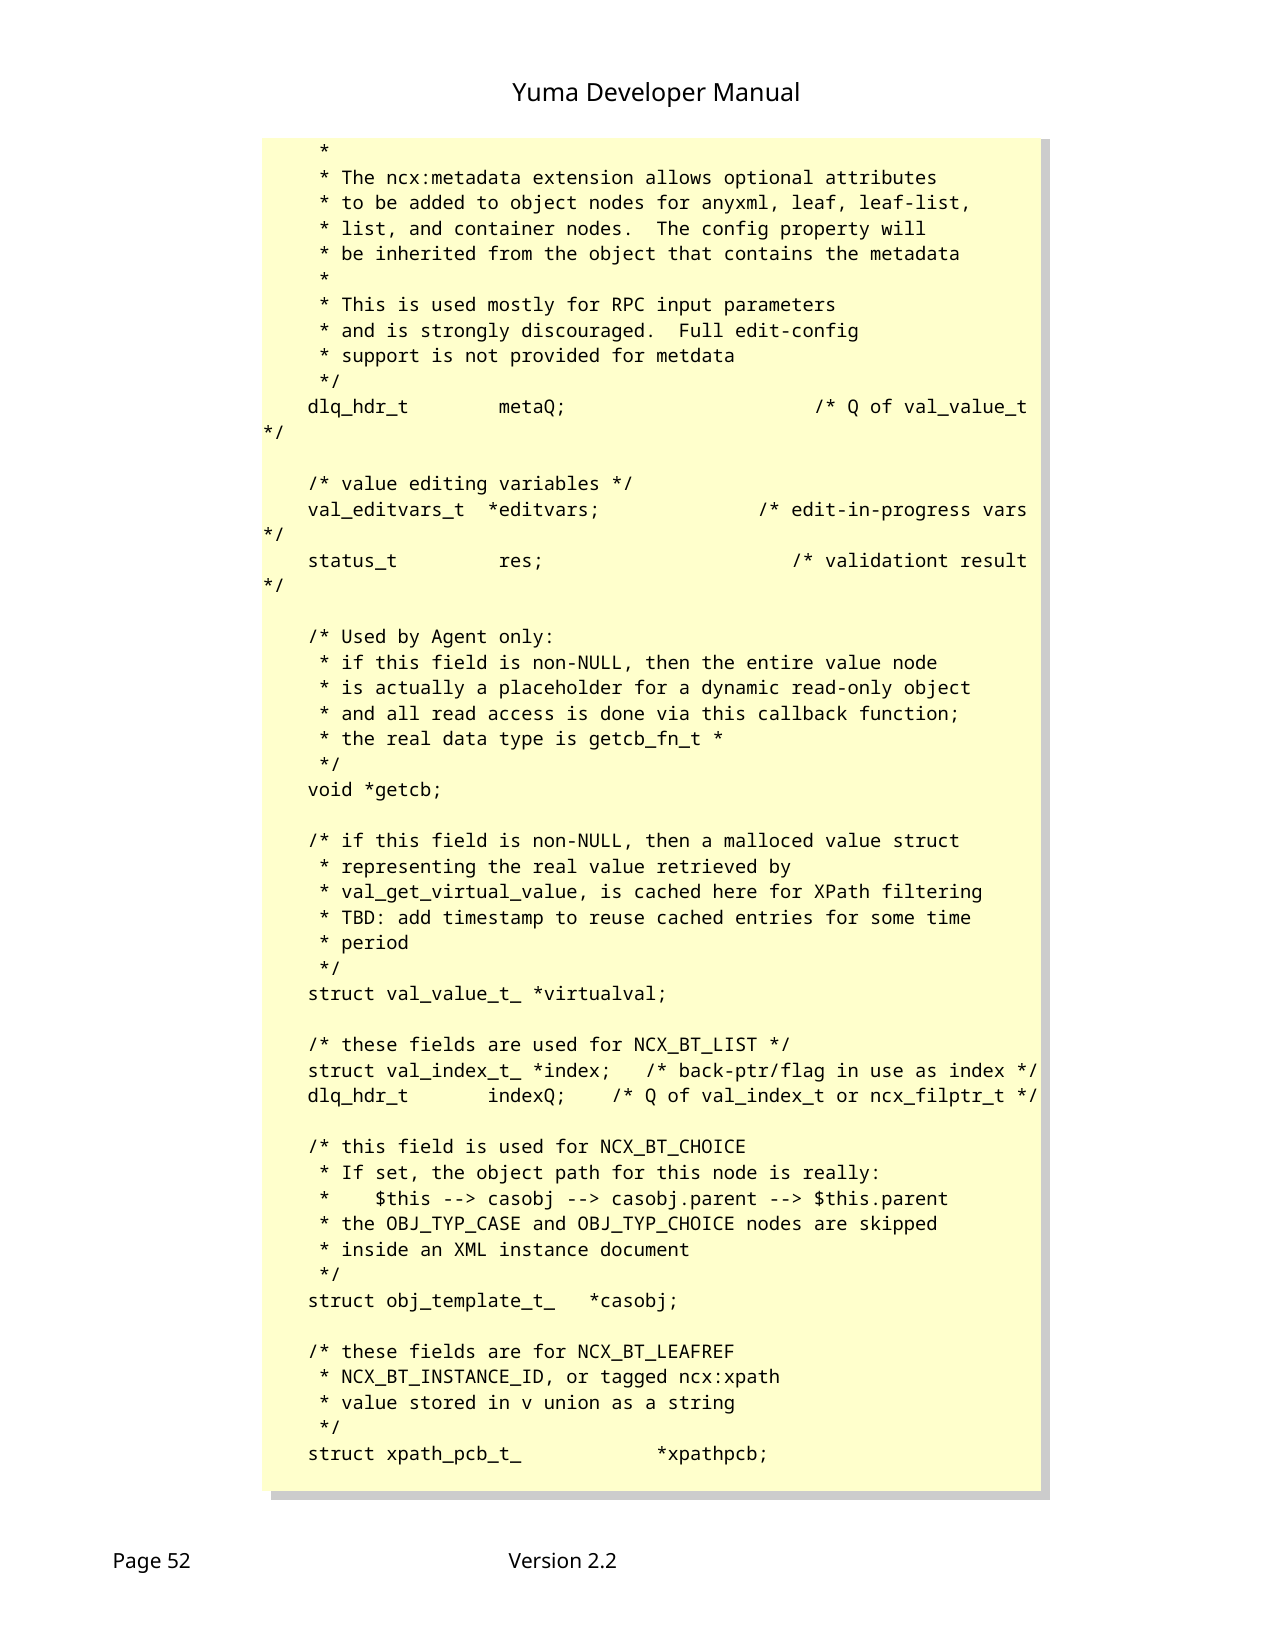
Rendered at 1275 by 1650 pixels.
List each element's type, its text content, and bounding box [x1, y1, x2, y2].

text * representing the real value retrieved by [262, 853, 1041, 879]
text * [262, 138, 1041, 164]
text * to be added to object nodes for anyxml, leaf, leaf-list, [262, 189, 1041, 215]
text * period [262, 930, 1041, 955]
text * is actually a placeholder for a dynamic read-only object [262, 674, 1041, 700]
text * TBD: add timestamp to reuse cached entries for some time [262, 904, 1041, 930]
text */ [262, 1414, 1041, 1440]
text /* value editing variables */ [262, 470, 1041, 496]
text * [262, 266, 1041, 292]
text * The ncx:metadata extension allows optional attributes [262, 164, 1041, 189]
text /* these fields are used for NCX_BT_LIST */ [262, 1032, 1041, 1057]
text * support is not provided for metdata [262, 343, 1041, 368]
text * if this field is non-NULL, then the entire value node [262, 649, 1041, 674]
text dlq_hdr_t metaQ; /* Q of val_value_t */ [262, 394, 1041, 445]
text struct val_value_t_ *virtualval; [262, 981, 1041, 1006]
text * inside an XML instance document [262, 1236, 1041, 1261]
text */ [262, 955, 1041, 981]
text * list, and container nodes. The config property will [262, 215, 1041, 241]
text */ [262, 1261, 1041, 1287]
text status_t res; /* validationt result */ [262, 547, 1041, 598]
text * the real data type is getcb_fn_t * [262, 726, 1041, 751]
text * If set, the object path for this node is really: [262, 1159, 1041, 1185]
text struct val_index_t_ *index; /* back-ptr/flag in use as index */ [262, 1057, 1041, 1083]
text */ [262, 751, 1041, 777]
text * the OBJ_TYP_CASE and OBJ_TYP_CHOICE nodes are skipped [262, 1210, 1041, 1236]
text * be inherited from the object that contains the metadata [262, 241, 1041, 266]
text /* Used by Agent only: [262, 623, 1041, 649]
text val_editvars_t *editvars; /* edit-in-progress vars */ [262, 496, 1041, 547]
text * $this --> casobj --> casobj.parent --> $this.parent [262, 1185, 1041, 1210]
text * value stored in v union as a string [262, 1389, 1041, 1414]
text * and is strongly discouraged. Full edit-config [262, 317, 1041, 343]
text struct obj_template_t_ *casobj; [262, 1287, 1041, 1312]
text * and all read access is done via this callback function; [262, 700, 1041, 726]
text void *getcb; [262, 777, 1041, 802]
text struct xpath_pcb_t_ *xpathpcb; [262, 1440, 1041, 1466]
text * This is used mostly for RPC input parameters [262, 292, 1041, 317]
text /* these fields are for NCX_BT_LEAFREF [262, 1338, 1041, 1363]
text /* if this field is non-NULL, then a malloced value struct [262, 828, 1041, 853]
text * NCX_BT_INSTANCE_ID, or tagged ncx:xpath [262, 1363, 1041, 1389]
text /* this field is used for NCX_BT_CHOICE [262, 1134, 1041, 1159]
text * val_get_virtual_value, is cached here for XPath filtering [262, 879, 1041, 904]
text */ [262, 368, 1041, 394]
text dlq_hdr_t indexQ; /* Q of val_index_t or ncx_filptr_t */ [262, 1083, 1041, 1108]
